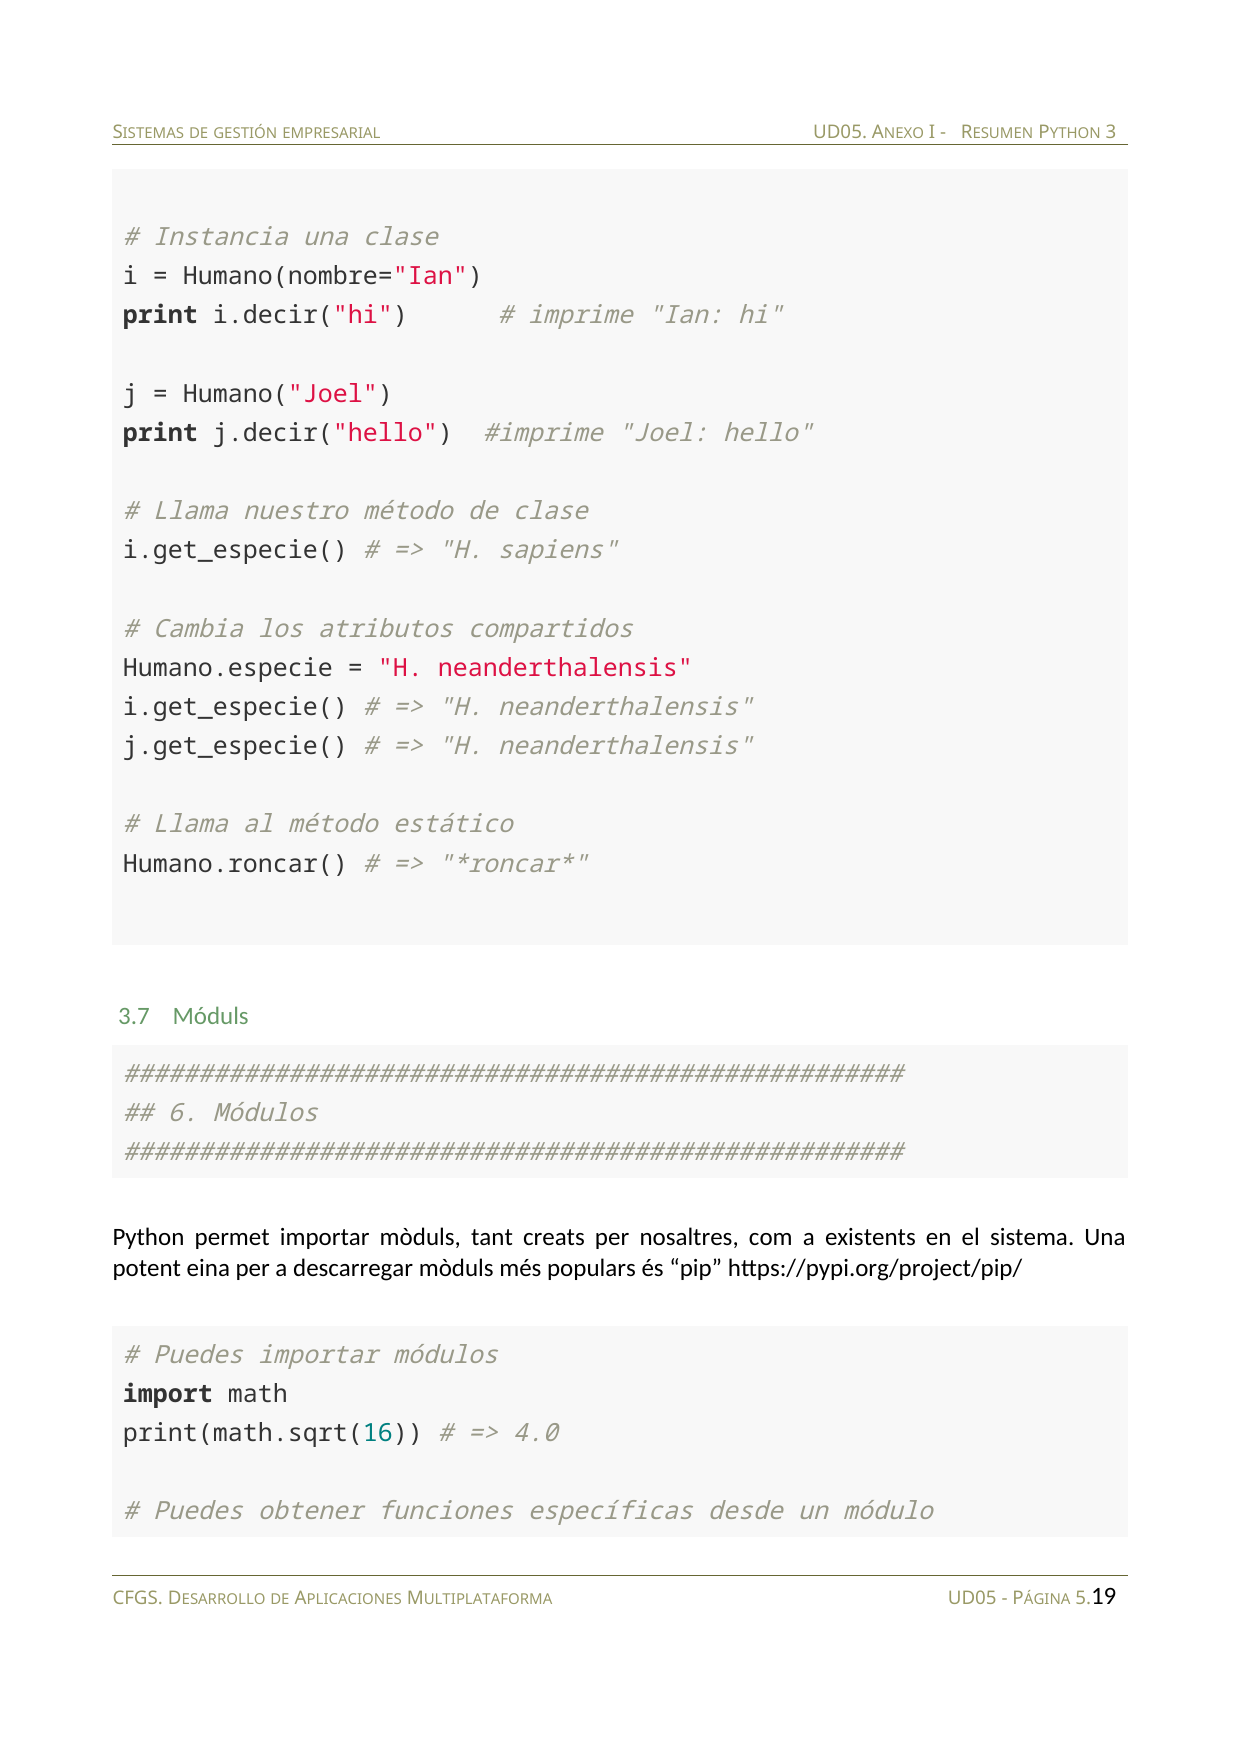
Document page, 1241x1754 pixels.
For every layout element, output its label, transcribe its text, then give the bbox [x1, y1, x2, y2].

text Python permet importar mòduls, tant creats per nosaltres, com a existents en el sistema. Una potent eina per a descarregar mòduls més populars és “pip” https://pypi.org/project/pip/ [112, 1221, 1128, 1282]
table_header # Instancia una clase i = Humano(nombre="Ian") print i.decir("hi") # imprime "Ian: hi" j = Humano("Joel") print j.decir("hello") #imprime "Joel: hello" # Llama nuestro método de clase i.get_especie() # => "H. sapiens" # Cambia los atributos compartidos Humano.especie = "H. neanderthalensis" i.get_especie() # => "H. neanderthalensis" j.get_especie() # => "H. neanderthalensis" # Llama al método estático Humano.roncar() # => "*roncar*" [112, 169, 1128, 890]
table_header #################################################### ## 6. Módulos #################################################### [112, 1045, 1128, 1178]
subtitle Móduls [112, 1000, 1128, 1031]
table_header # Puedes importar módulos import math print(math.sqrt(16)) # => 4.0 # Puedes obtener funciones específicas desde un módulo [112, 1326, 1128, 1537]
table_cell [112, 890, 1128, 945]
